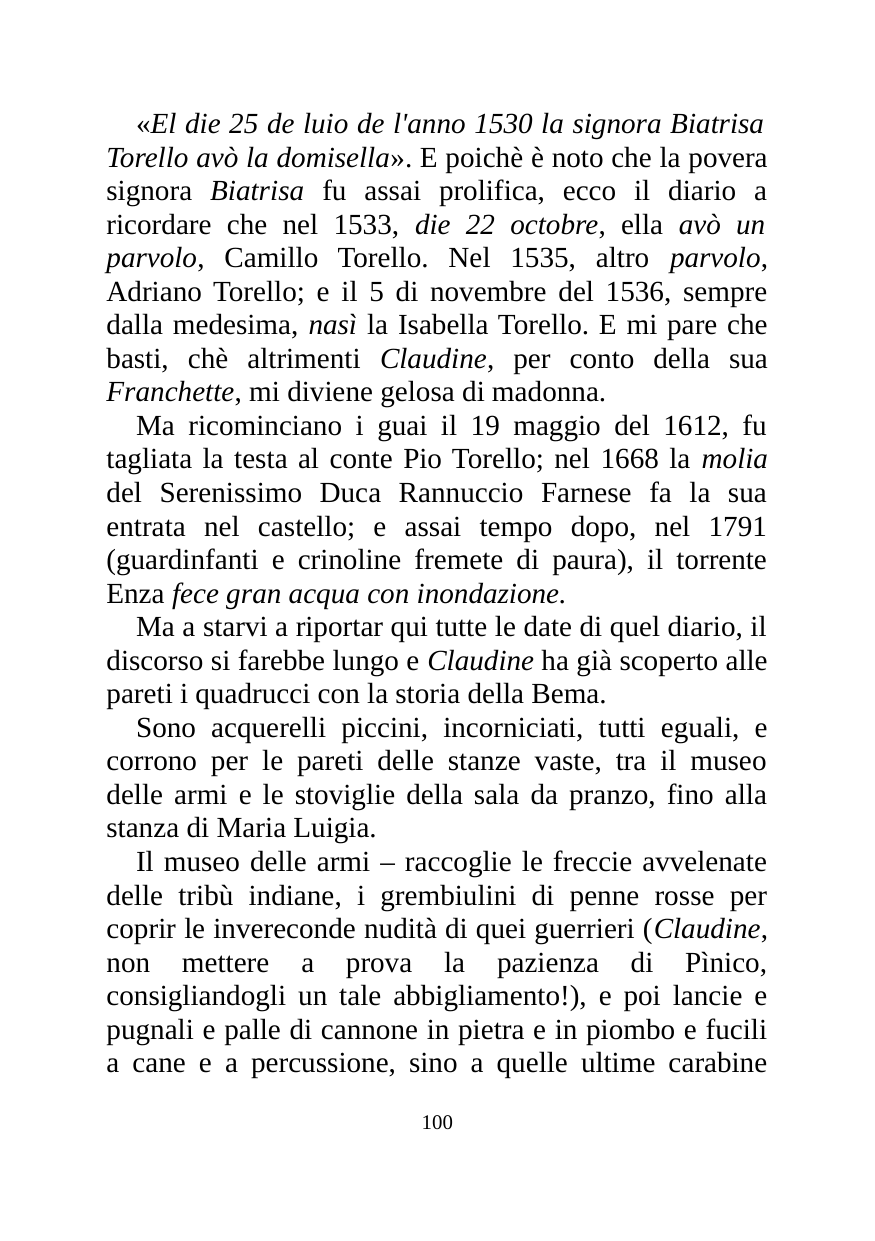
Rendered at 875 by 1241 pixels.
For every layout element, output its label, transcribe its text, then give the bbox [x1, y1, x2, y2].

text Sono acquerelli piccini, incorniciati, tutti eguali, e corrono per le pareti delle stanze vaste, tra il museo delle armi e le stoviglie della sala da pranzo, fino alla stanza di Maria Luigia. [106, 710, 768, 844]
text Ma ricominciano i guai il 19 maggio del 1612, fu tagliata la testa al conte Pio Torello; nel 1668 la molia del Serenissimo Duca Rannuccio Farnese fa la sua entrata nel castello; e assai tempo dopo, nel 1791 (guardinfanti e crinoline fremete di paura), il torrente Enza fece gran acqua con inondazione. [106, 408, 768, 609]
text Il museo delle armi – raccoglie le freccie avvelenate delle tribù indiane, i grembiulini di penne rosse per coprir le invereconde nudità di quei guerrieri (Claudine, non mettere a prova la pazienza di Pìnico, consigliandogli un tale abbigliamento!), e poi lancie e pugnali e palle di cannone in pietra e in piombo e fucili a cane e a percussione, sino a quelle ultime carabine [106, 844, 768, 1079]
text «El die 25 de luio de l'anno 1530 la signora Biatrisa Torello avò la domisella». E poichè è noto che la povera signora Biatrisa fu assai prolifica, ecco il diario a ricordare che nel 1533, die 22 octobre, ella avò un parvolo, Camillo Torello. Nel 1535, altro parvolo, Adriano Torello; e il 5 di novembre del 1536, sempre dalla medesima, nasì la Isabella Torello. E mi pare che basti, chè altrimenti Claudine, per conto della sua Franchette, mi diviene gelosa di madonna. [106, 106, 768, 408]
text Ma a starvi a riportar qui tutte le date di quel diario, il discorso si farebbe lungo e Claudine ha già scoperto alle pareti i quadrucci con la storia della Bema. [106, 609, 768, 710]
